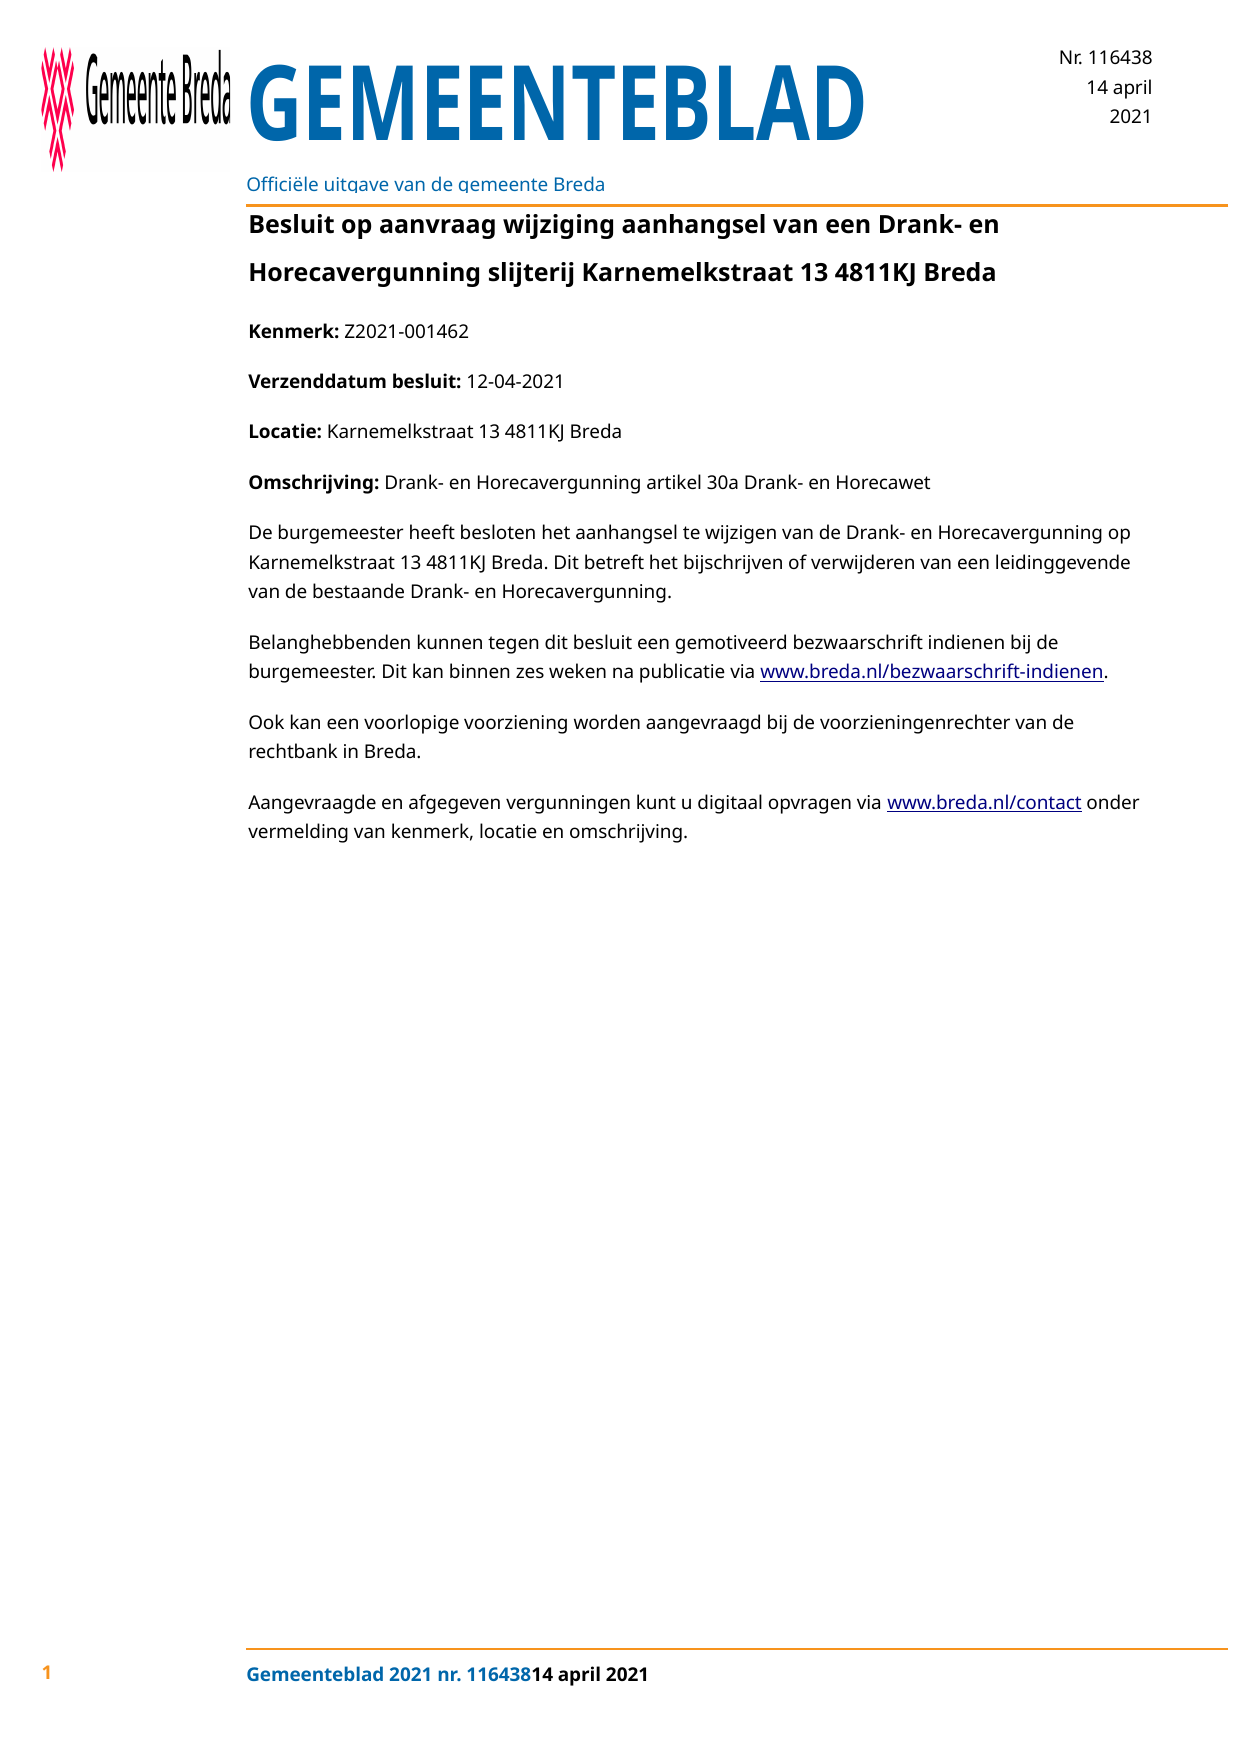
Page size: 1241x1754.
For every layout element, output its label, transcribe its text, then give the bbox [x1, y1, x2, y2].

text De burgemeester heeft besloten het aanhangsel te wijzigen van de Drank- en Horecavergunning op Karnemelkstraat 13 4811KJ Breda. Dit betreft het bijschrijven of verwijderen van een leidinggevende van de bestaande Drank- en Horecavergunning. [248, 519, 1152, 604]
text Belanghebbenden kunnen tegen dit besluit een gemotiveerd bezwaarschrift indienen bij de burgemeester. Dit kan binnen zes weken na publicatie via www.breda.nl/bezwaarschrift-indienen. [248, 629, 1152, 684]
text Aangevraagde en afgegeven vergunningen kunt u digitaal opvragen via www.breda.nl/contact onder vermelding van kenmerk, locatie en omschrijving. [248, 789, 1152, 844]
text Ook kan een voorlopige voorziening worden aangevraagd bij de voorzieningenrechter van de rechtbank in Breda. [248, 709, 1152, 764]
text Verzenddatum besluit: 12-04-2021 [248, 368, 1152, 394]
text Locatie: Karnemelkstraat 13 4811KJ Breda [248, 419, 1152, 444]
picture [41, 47, 231, 172]
text Kenmerk: Z2021-001462 [248, 318, 1152, 344]
text Besluit op aanvraag wijziging aanhangsel van een Drank- en Horecavergunning slijterij Karnemelkstraat 13 4811KJ Breda [248, 207, 1152, 288]
text Omschrijving: Drank- en Horecavergunning artikel 30a Drank- en Horecawet [248, 469, 1152, 495]
